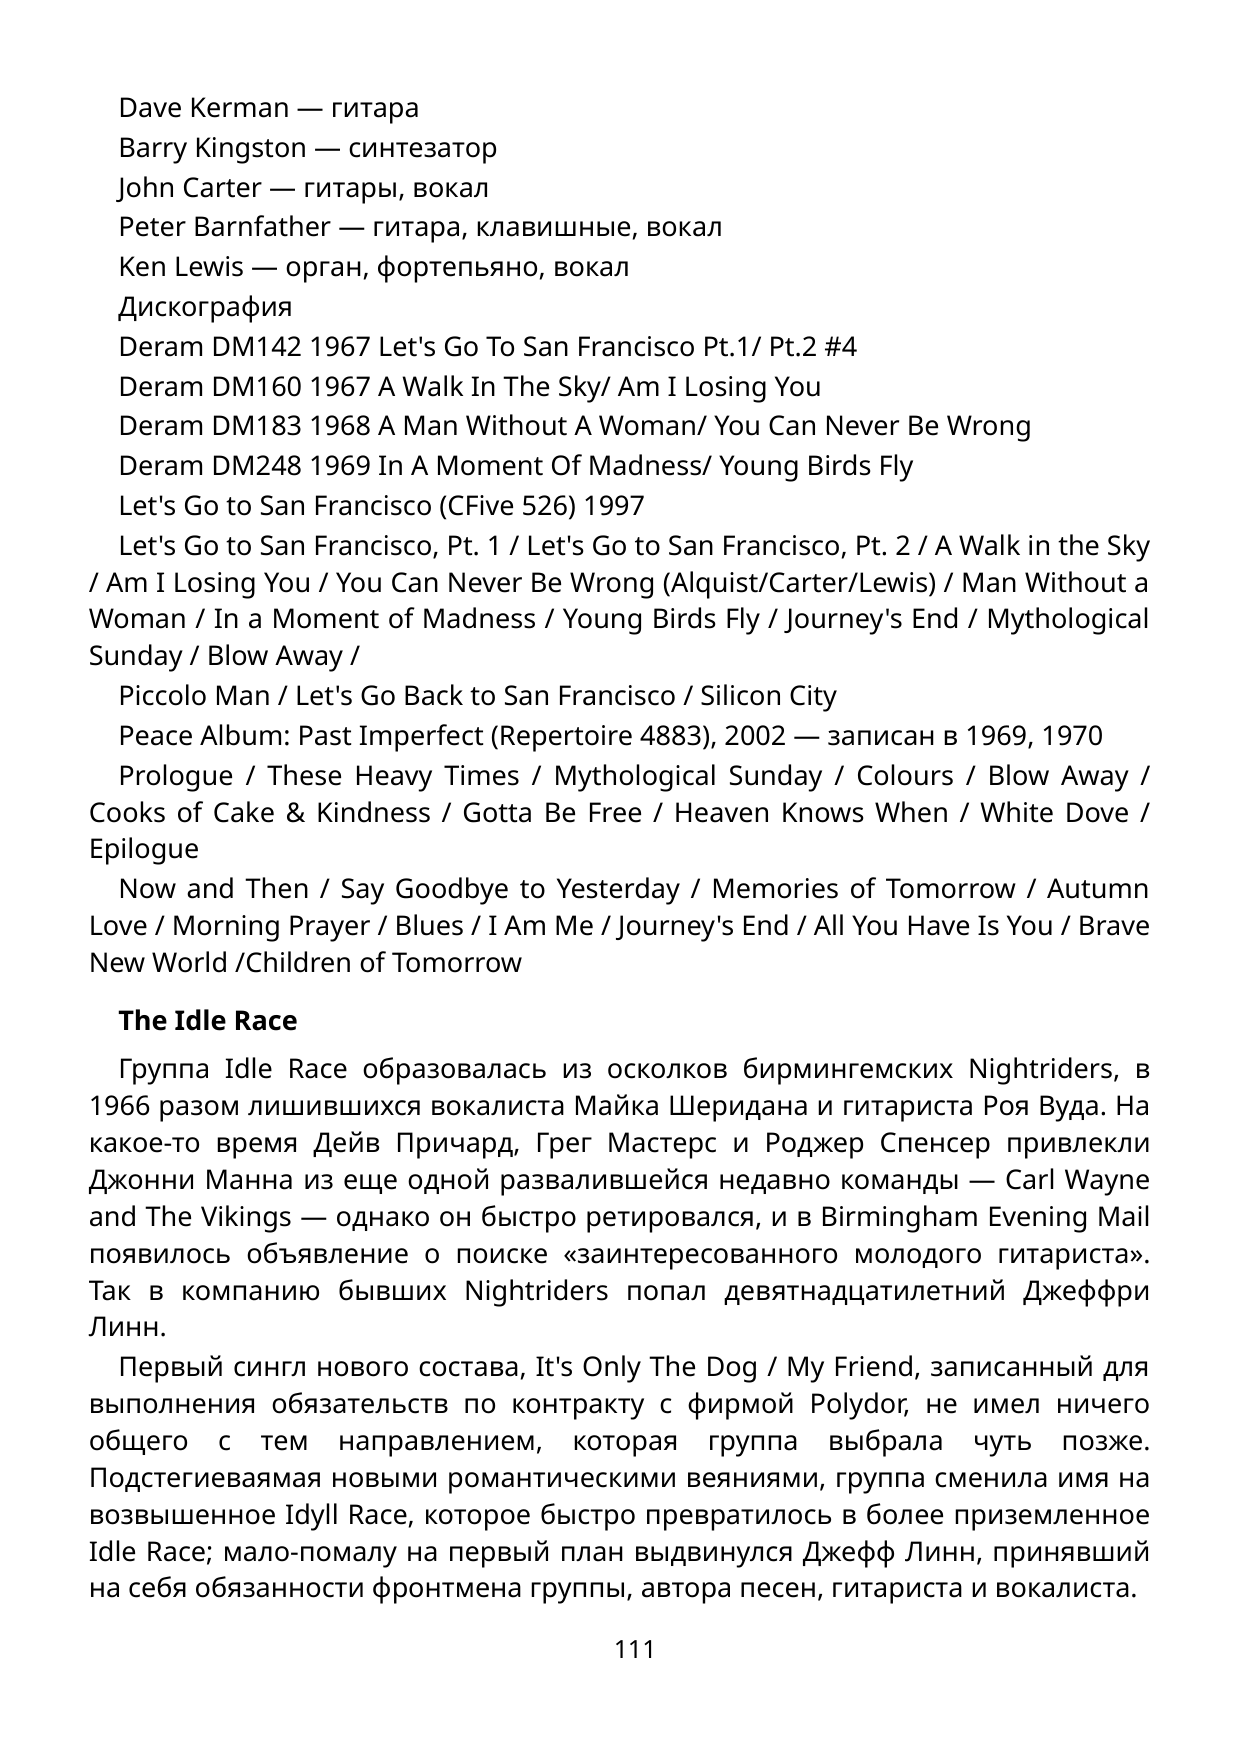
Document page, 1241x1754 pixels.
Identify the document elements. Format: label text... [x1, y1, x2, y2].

text Дискография [88, 287, 1152, 324]
text Deram DM142 1967 Let's Go To San Francisco Pt.1/ Pt.2 #4 [88, 327, 1152, 364]
text Первый сингл нового состава, It's Only The Dog / My Friend, записанный для выполнения обязательств по контракту с фирмой Polydor, не имел ничего общего с тем направлением, которая группа выбрала чуть позже. Подстегиеваямая новыми романтическими веяниями, группа сменила имя на возвышенное Idyll Race, которое быстро превратилось в более приземленное Idle Race; мало-помалу на первый план выдвинулся Джефф Линн, принявший на себя обязанности фронтмена группы, автора песен, гитариста и вокалиста. [88, 1348, 1152, 1606]
text Ken Lewis — орган, фортепьяно, вокал [88, 248, 1152, 284]
text Peter Barnfather — гитара, клавишные, вокал [88, 208, 1152, 245]
text Let's Go to San Francisco, Pt. 1 / Let's Go to San Francisco, Pt. 2 / A Walk in the Sky / Am I Losing You / You Can Never Be Wrong (Alquist/Carter/Lewis) / Man Without a Woman / In a Moment of Madness / Young Birds Fly / Journey's End / Mythological Sunday / Blow Away / [88, 526, 1152, 674]
text Deram DM248 1969 In A Moment Of Madness/ Young Birds Fly [88, 447, 1152, 483]
text Barry Kingston — синтезатор [88, 128, 1152, 165]
text Piccolo Man / Let's Go Back to San Francisco / Silicon City [88, 677, 1152, 713]
text John Carter — гитары, вокал [88, 168, 1152, 205]
text Группа Idle Race образовалась из осколков бирмингемских Nightriders, в 1966 разом лишившихся вокалиста Майка Шеридана и гитариста Роя Вуда. На какое-то время Дейв Причард, Грег Мастерс и Роджер Спенсер привлекли Джонни Манна из еще одной развалившейся недавно команды — Carl Wayne and The Vikings — однако он быстро ретировался, и в Birmingham Evening Mail появилось объявление о поиске «заинтересованного молодого гитариста». Так в компанию бывших Nightriders попал девятнадцатилетний Джеффри Линн. [88, 1050, 1152, 1345]
text Deram DM160 1967 A Walk In The Sky/ Am I Losing You [88, 367, 1152, 404]
text Now and Then / Say Goodbye to Yesterday / Memories of Tomorrow / Autumn Love / Morning Prayer / Blues / I Am Me / Journey's End / All You Have Is You / Brave New World /Children of Tomorrow [88, 870, 1152, 980]
subtitle The Idle Race [118, 1001, 1152, 1038]
text Deram DM183 1968 A Man Without A Woman/ You Can Never Be Wrong [88, 407, 1152, 444]
text Let's Go to San Francisco (CFive 526) 1997 [88, 486, 1152, 523]
text Dave Kerman — гитара [88, 88, 1152, 125]
text Prologue / These Heavy Times / Mythological Sunday / Colours / Blow Away / Cooks of Cake & Kindness / Gotta Be Free / Heaven Knows When / White Dove / Epilogue [88, 756, 1152, 867]
text Peace Album: Past Imperfect (Repertoire 4883), 2002 — записан в 1969, 1970 [88, 716, 1152, 753]
